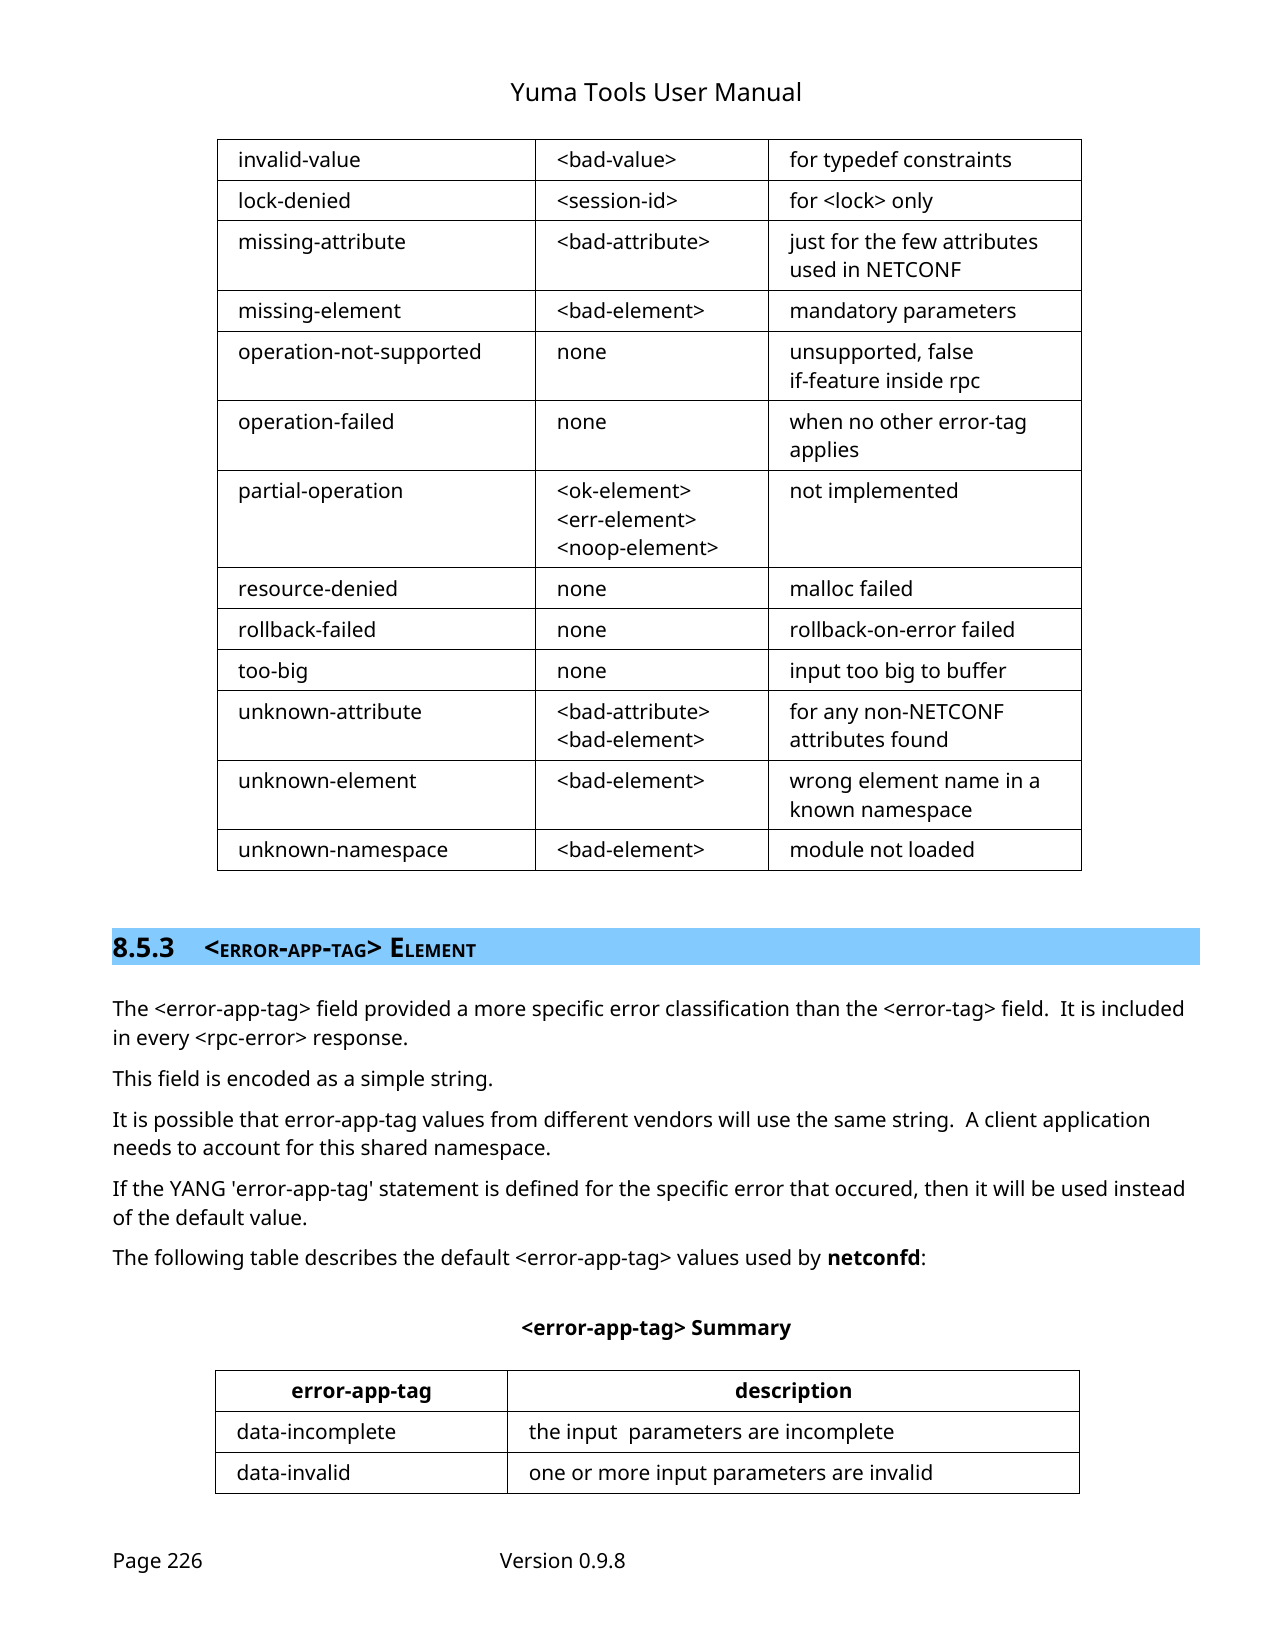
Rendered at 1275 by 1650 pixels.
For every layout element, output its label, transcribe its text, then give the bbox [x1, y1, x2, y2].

table_cell operation-failed [218, 401, 535, 469]
table_cell too-big [218, 650, 535, 690]
table_cell for <lock> only [769, 181, 1081, 220]
subtitle <error-app-tag> Summary [127, 1313, 1185, 1341]
table_cell <bad-element> [536, 291, 768, 331]
table_cell <bad-attribute> <bad-element> [536, 691, 768, 759]
table_cell partial-operation [218, 471, 535, 567]
table_cell mandatory parameters [769, 291, 1081, 331]
table_cell module not loaded [769, 830, 1081, 870]
table_cell none [536, 332, 768, 400]
table_cell <bad-element> [536, 830, 768, 870]
text The following table describes the default <error-app-tag> values used by netconfd: [112, 1243, 1200, 1272]
table_cell missing-element [218, 291, 535, 331]
table_cell operation-not-supported [218, 332, 535, 400]
table_cell input too big to buffer [769, 650, 1081, 690]
table_cell wrong element name in a known namespace [769, 761, 1081, 829]
table_cell rollback-failed [218, 609, 535, 649]
table_cell none [536, 609, 768, 649]
table_cell malloc failed [769, 568, 1081, 608]
table_cell not implemented [769, 471, 1081, 567]
table_header error-app-tag [216, 1371, 507, 1411]
table_cell for typedef constraints [769, 140, 1081, 179]
table_cell unknown-attribute [218, 691, 535, 759]
table_cell for any non-NETCONF attributes found [769, 691, 1081, 759]
text It is possible that error-app-tag values from different vendors will use the same string. A client application needs to account for this shared namespace. [112, 1105, 1200, 1162]
table_cell <bad-attribute> [536, 221, 768, 290]
subtitle <error-app-tag> Element [112, 928, 1200, 965]
text If the YANG 'error-app-tag' statement is defined for the specific error that occured, then it will be used instead of the default value. [112, 1174, 1200, 1231]
table_cell <bad-element> [536, 761, 768, 829]
table_cell data-incomplete [216, 1412, 507, 1452]
table_cell one or more input parameters are invalid [508, 1453, 1079, 1493]
table_cell unknown-namespace [218, 830, 535, 870]
table_header description [508, 1371, 1079, 1411]
table_cell none [536, 401, 768, 469]
table_cell just for the few attributes used in NETCONF [769, 221, 1081, 290]
table_cell unknown-element [218, 761, 535, 829]
table_cell unsupported, false if-feature inside rpc [769, 332, 1081, 400]
text The <error-app-tag> field provided a more specific error classification than the <error-tag> field. It is included in every <rpc-error> response. [112, 994, 1200, 1051]
table_cell invalid-value [218, 140, 535, 179]
table_cell <ok-element> <err-element> <noop-element> [536, 471, 768, 567]
table_cell resource-denied [218, 568, 535, 608]
table_cell <session-id> [536, 181, 768, 220]
table_cell missing-attribute [218, 221, 535, 290]
table_cell when no other error-tag applies [769, 401, 1081, 469]
text This field is encoded as a simple string. [112, 1064, 1200, 1092]
table_cell none [536, 650, 768, 690]
table_cell lock-denied [218, 181, 535, 220]
table_cell <bad-value> [536, 140, 768, 179]
table_cell data-invalid [216, 1453, 507, 1493]
table_cell none [536, 568, 768, 608]
table_cell rollback-on-error failed [769, 609, 1081, 649]
table_cell the input parameters are incomplete [508, 1412, 1079, 1452]
